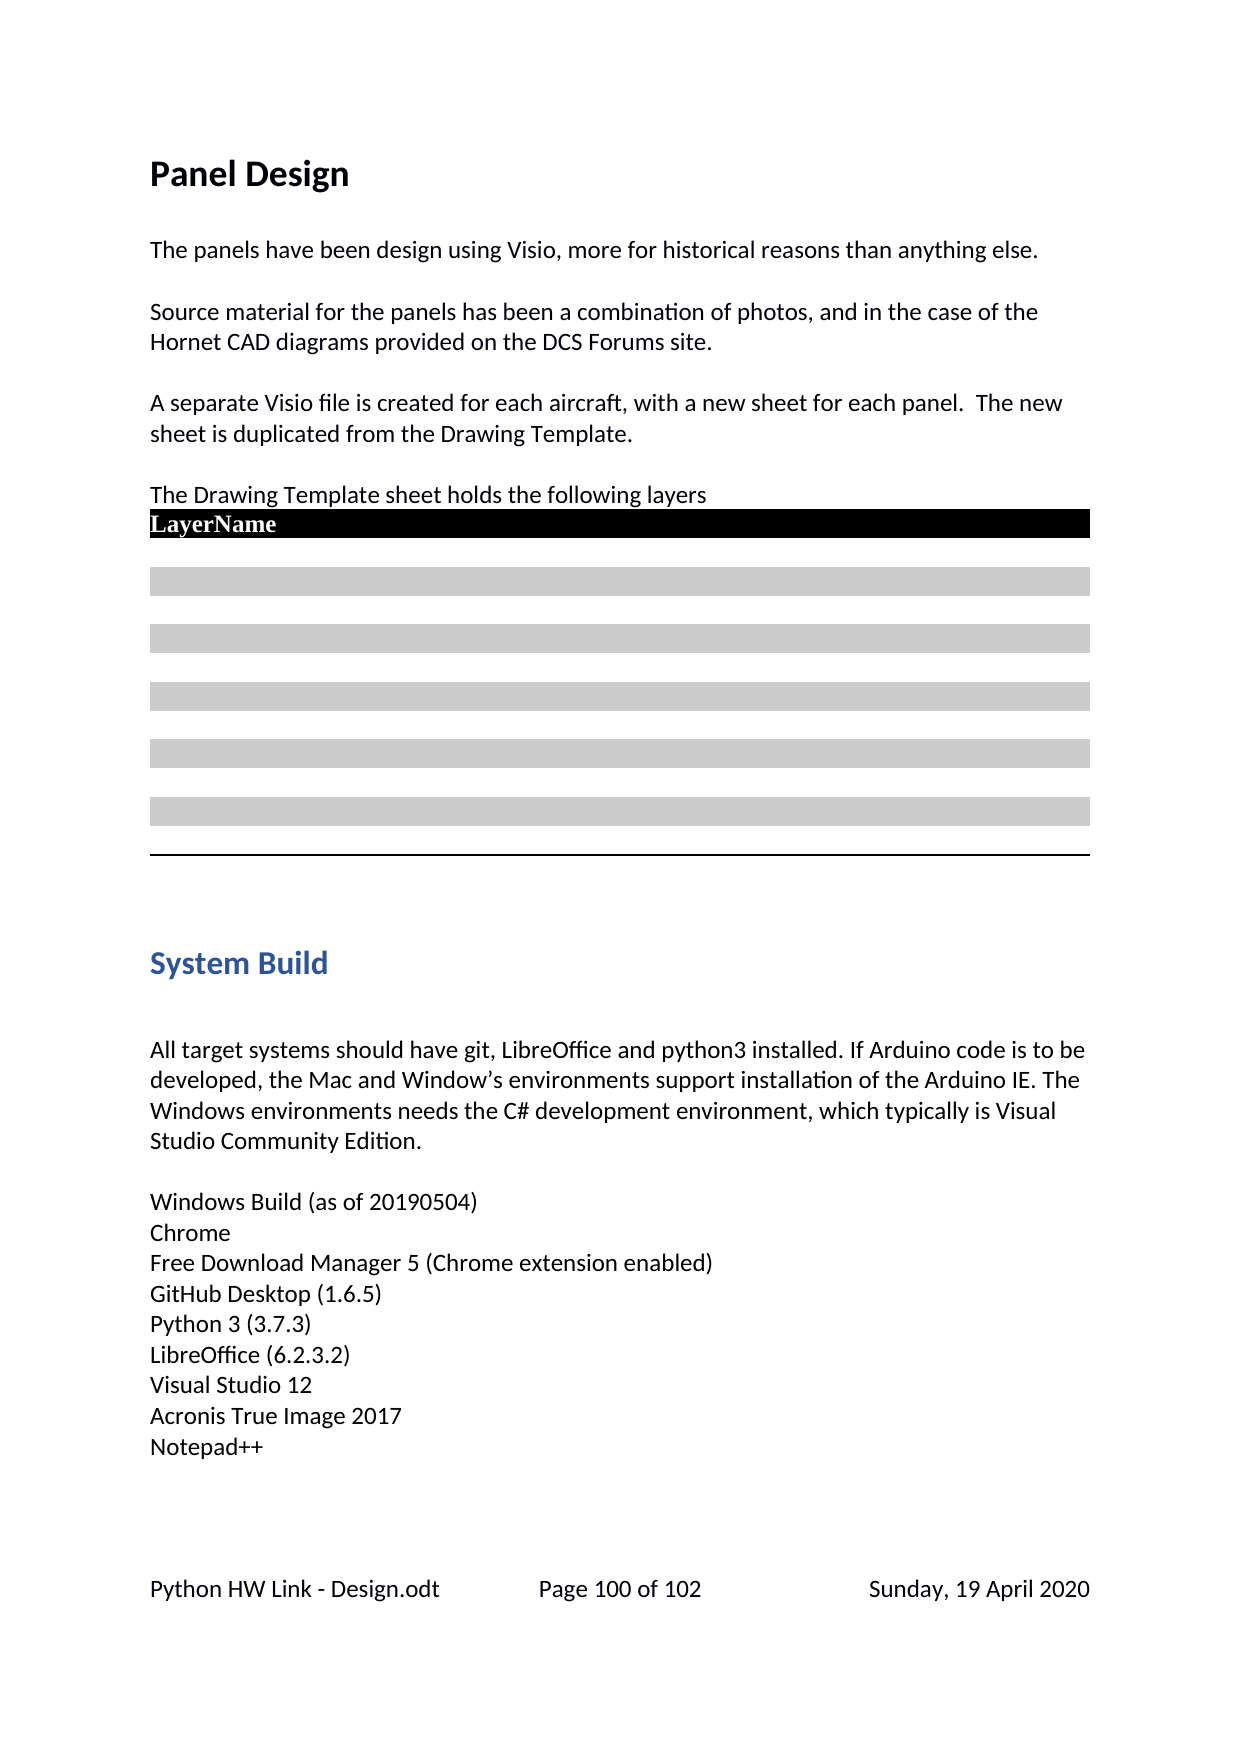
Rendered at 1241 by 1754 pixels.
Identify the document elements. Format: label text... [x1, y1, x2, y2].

table_cell [150, 826, 620, 854]
table_cell [620, 567, 1090, 596]
text Free Download Manager 5 (Chrome extension enabled) [150, 1247, 1090, 1278]
table_cell [150, 739, 620, 768]
text Python 3 (3.7.3) [150, 1308, 1090, 1339]
text Visual Studio 12 [150, 1369, 1090, 1400]
table_cell [620, 797, 1090, 826]
text Source material for the panels has been a combination of photos, and in the case of the Hornet CAD diagrams provided on the DCS Forums site. [150, 296, 1090, 357]
table_cell [150, 538, 620, 567]
table_cell [150, 567, 620, 596]
table_cell [150, 653, 620, 682]
table_cell [620, 711, 1090, 739]
table_cell [620, 739, 1090, 768]
text The Drawing Template sheet holds the following layers [150, 479, 1090, 509]
table_cell [150, 711, 620, 739]
text Chrome [150, 1217, 1090, 1247]
text A separate Visio file is created for each aircraft, with a new sheet for each panel. The new sheet is duplicated from the Drawing Template. [150, 387, 1090, 448]
table_header LayerName [150, 509, 620, 538]
text GitHub Desktop (1.6.5) [150, 1278, 1090, 1308]
table_cell [620, 624, 1090, 653]
subtitle Panel Design [150, 150, 1090, 196]
text All target systems should have git, LibreOffice and python3 installed. If Arduino code is to be developed, the Mac and Window’s environments support installation of the Arduino IE. The Windows environments needs the C# development environment, which typically is Visual Studio Community Edition. [150, 1034, 1090, 1156]
table_cell [620, 826, 1090, 854]
table_cell [150, 624, 620, 653]
text Acronis True Image 2017 [150, 1400, 1090, 1431]
table_cell [150, 596, 620, 624]
table_header [620, 509, 1090, 538]
subtitle System Build [150, 942, 1090, 983]
text LibreOffice (6.2.3.2) [150, 1339, 1090, 1369]
table_cell [620, 538, 1090, 567]
table_cell [620, 653, 1090, 682]
table_cell [620, 596, 1090, 624]
text Notepad++ [150, 1431, 1090, 1461]
text Windows Build (as of 20190504) [150, 1186, 1090, 1217]
table_cell [150, 797, 620, 826]
table_cell [150, 768, 620, 797]
text The panels have been design using Visio, more for historical reasons than anything else. [150, 235, 1090, 265]
table_cell [620, 682, 1090, 711]
table_cell [620, 768, 1090, 797]
table_cell [150, 682, 620, 711]
